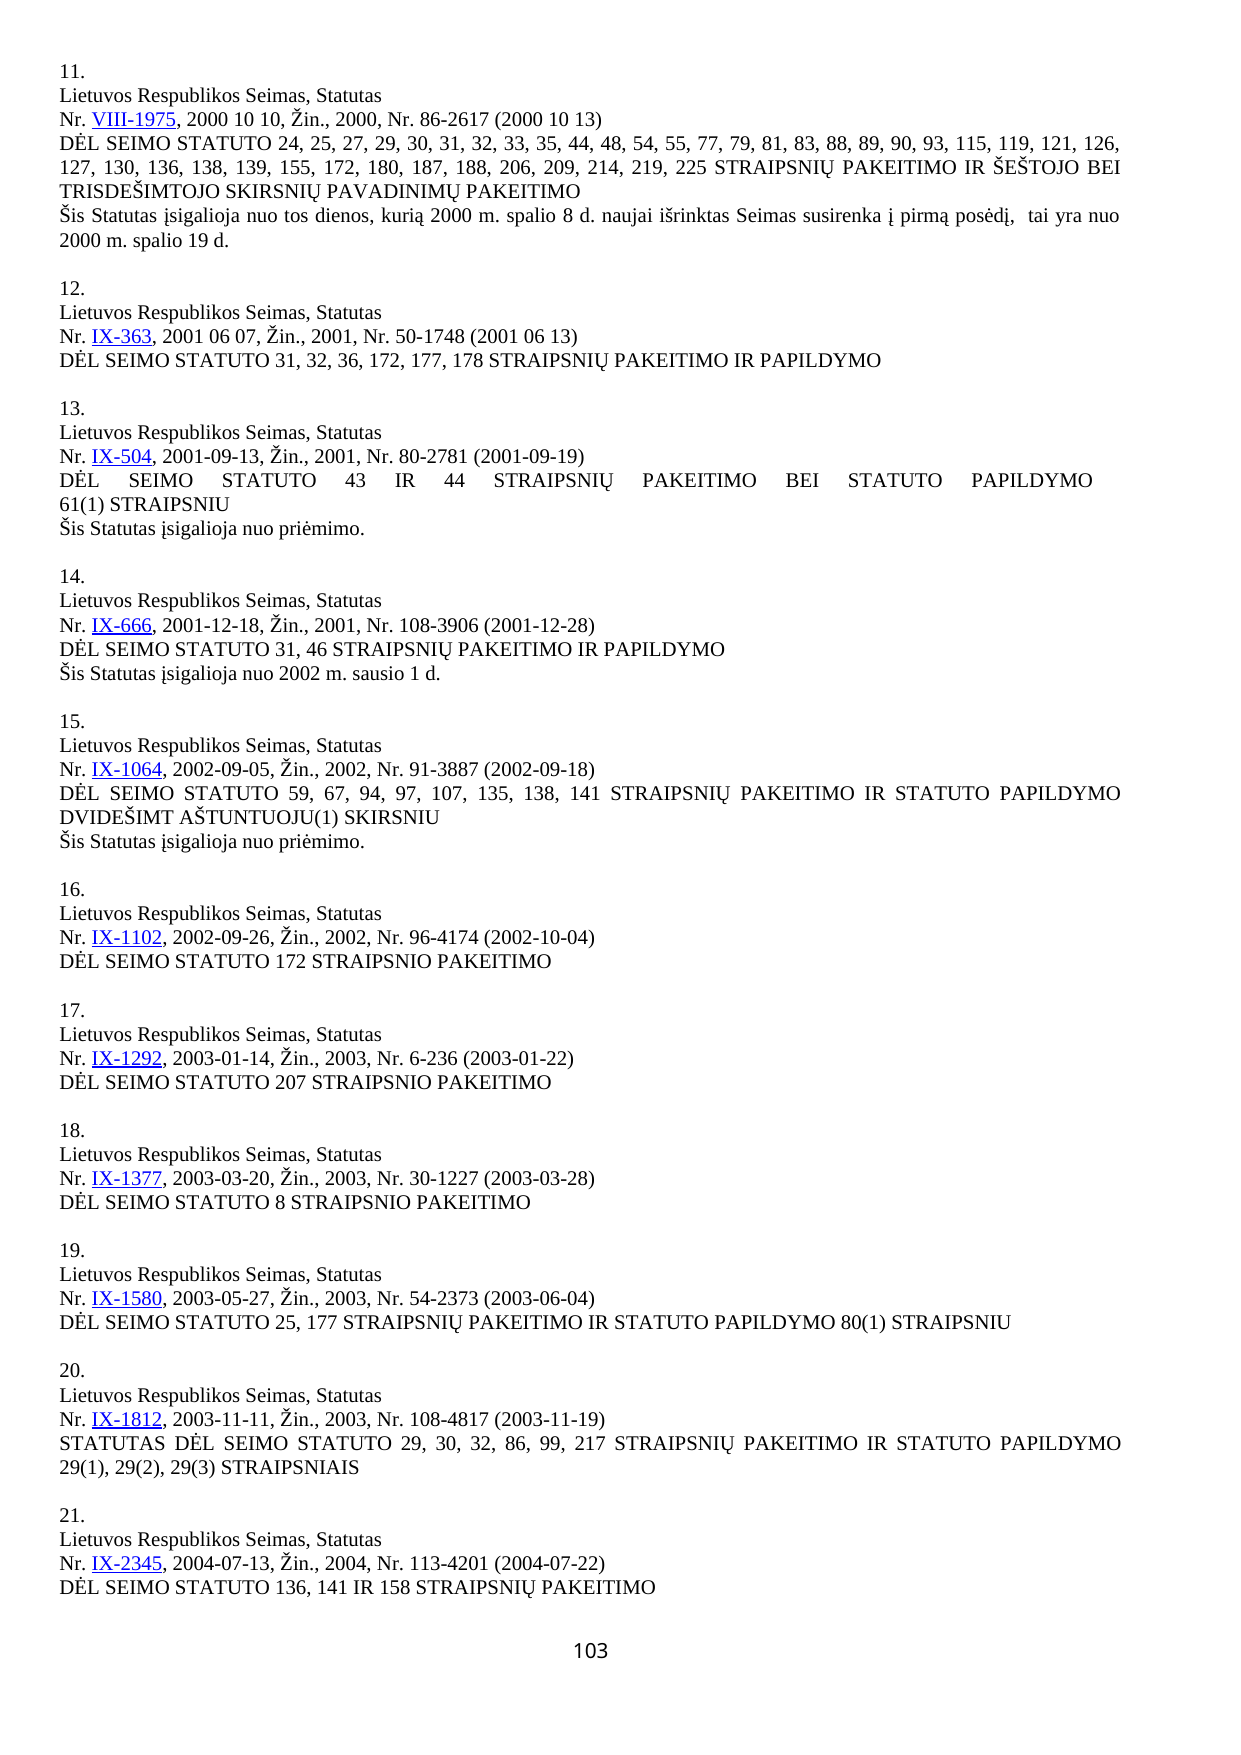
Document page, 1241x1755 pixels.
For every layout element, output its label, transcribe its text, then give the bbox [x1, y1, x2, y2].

text Lietuvos Respublikos Seimas, Statutas [59, 300, 1122, 324]
text Lietuvos Respublikos Seimas, Statutas [59, 1022, 1122, 1046]
text Lietuvos Respublikos Seimas, Statutas [59, 901, 1122, 925]
text Šis Statutas įsigalioja nuo priėmimo. [59, 829, 1122, 853]
text DĖL SEIMO STATUTO 207 STRAIPSNIO PAKEITIMO [59, 1070, 1122, 1094]
text Nr. VIII-1975, 2000 10 10, Žin., 2000, Nr. 86-2617 (2000 10 13) [59, 107, 1122, 131]
text DĖL SEIMO STATUTO 31, 46 STRAIPSNIŲ PAKEITIMO IR PAPILDYMO [59, 637, 1122, 661]
text 17. [59, 997, 1122, 1022]
text 19. [59, 1238, 1122, 1262]
text Nr. IX-1102, 2002-09-26, Žin., 2002, Nr. 96-4174 (2002-10-04) [59, 925, 1122, 949]
text DĖL SEIMO STATUTO 136, 141 IR 158 STRAIPSNIŲ PAKEITIMO [59, 1575, 1122, 1599]
text Nr. IX-2345, 2004-07-13, Žin., 2004, Nr. 113-4201 (2004-07-22) [59, 1551, 1122, 1575]
text Nr. IX-1064, 2002-09-05, Žin., 2002, Nr. 91-3887 (2002-09-18) [59, 757, 1122, 781]
text 13. [59, 396, 1122, 420]
text Lietuvos Respublikos Seimas, Statutas [59, 733, 1122, 757]
text 20. [59, 1358, 1122, 1382]
text 12. [59, 276, 1122, 300]
text DĖL SEIMO STATUTO 25, 177 STRAIPSNIŲ PAKEITIMO IR STATUTO PAPILDYMO 80(1) STRAIPSNIU [59, 1310, 1122, 1334]
text Nr. IX-504, 2001-09-13, Žin., 2001, Nr. 80-2781 (2001-09-19) [59, 444, 1122, 468]
text 18. [59, 1118, 1122, 1142]
text Nr. IX-666, 2001-12-18, Žin., 2001, Nr. 108-3906 (2001-12-28) [59, 612, 1122, 637]
text Lietuvos Respublikos Seimas, Statutas [59, 1262, 1122, 1286]
text Šis Statutas įsigalioja nuo tos dienos, kurią 2000 m. spalio 8 d. naujai išrinktas Seimas susirenka į pirmą posėdį, tai yra nuo 2000 m. spalio 19 d. [59, 203, 1122, 252]
text 16. [59, 877, 1122, 901]
text DĖL SEIMO STATUTO 43 IR 44 STRAIPSNIŲ PAKEITIMO BEI STATUTO PAPILDYMO 61(1) STRAIPSNIU [59, 468, 1122, 516]
text Lietuvos Respublikos Seimas, Statutas [59, 1142, 1122, 1166]
text Šis Statutas įsigalioja nuo 2002 m. sausio 1 d. [59, 661, 1122, 685]
text STATUTAS DĖL SEIMO STATUTO 29, 30, 32, 86, 99, 217 STRAIPSNIŲ PAKEITIMO IR STATUTO PAPILDYMO 29(1), 29(2), 29(3) STRAIPSNIAIS [59, 1431, 1122, 1479]
text Lietuvos Respublikos Seimas, Statutas [59, 1527, 1122, 1551]
text Nr. IX-363, 2001 06 07, Žin., 2001, Nr. 50-1748 (2001 06 13) [59, 324, 1122, 348]
text DĖL SEIMO STATUTO 24, 25, 27, 29, 30, 31, 32, 33, 35, 44, 48, 54, 55, 77, 79, 81, 83, 88, 89, 90, 93, 115, 119, 121, 126, 127, 130, 136, 138, 139, 155, 172, 180, 187, 188, 206, 209, 214, 219, 225 STRAIPSNIŲ PAKEITIMO IR ŠEŠTOJO BEI TRISDEŠIMTOJO SKIRSNIŲ PAVADINIMŲ PAKEITIMO [59, 131, 1122, 203]
text Nr. IX-1292, 2003-01-14, Žin., 2003, Nr. 6-236 (2003-01-22) [59, 1046, 1122, 1070]
text Lietuvos Respublikos Seimas, Statutas [59, 588, 1122, 612]
text Šis Statutas įsigalioja nuo priėmimo. [59, 516, 1122, 540]
text DĖL SEIMO STATUTO 59, 67, 94, 97, 107, 135, 138, 141 STRAIPSNIŲ PAKEITIMO IR STATUTO PAPILDYMO DVIDEŠIMT AŠTUNTUOJU(1) SKIRSNIU [59, 781, 1122, 829]
text 21. [59, 1503, 1122, 1527]
text DĖL SEIMO STATUTO 172 STRAIPSNIO PAKEITIMO [59, 949, 1122, 973]
text DĖL SEIMO STATUTO 8 STRAIPSNIO PAKEITIMO [59, 1190, 1122, 1214]
text Nr. IX-1580, 2003-05-27, Žin., 2003, Nr. 54-2373 (2003-06-04) [59, 1286, 1122, 1310]
text Lietuvos Respublikos Seimas, Statutas [59, 83, 1122, 107]
text Lietuvos Respublikos Seimas, Statutas [59, 1382, 1122, 1407]
text 11. [59, 59, 1122, 83]
text Lietuvos Respublikos Seimas, Statutas [59, 420, 1122, 444]
text 14. [59, 564, 1122, 588]
text Nr. IX-1377, 2003-03-20, Žin., 2003, Nr. 30-1227 (2003-03-28) [59, 1166, 1122, 1190]
text Nr. IX-1812, 2003-11-11, Žin., 2003, Nr. 108-4817 (2003-11-19) [59, 1407, 1122, 1431]
text 15. [59, 709, 1122, 733]
text DĖL SEIMO STATUTO 31, 32, 36, 172, 177, 178 STRAIPSNIŲ PAKEITIMO IR PAPILDYMO [59, 348, 1122, 372]
